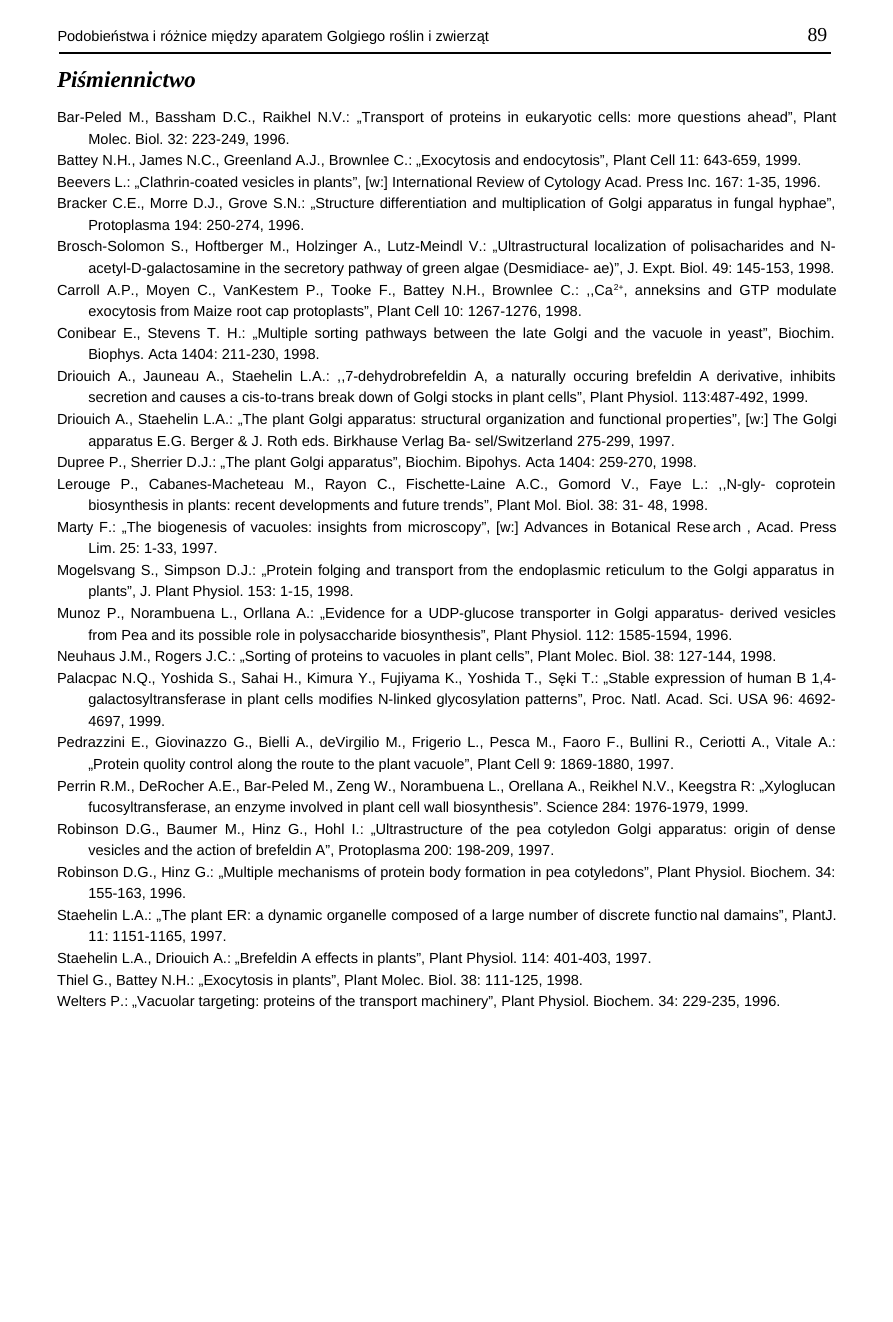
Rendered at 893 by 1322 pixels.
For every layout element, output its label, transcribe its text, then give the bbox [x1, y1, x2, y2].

text Robinson D.G., Baumer M., Hinz G., Hohl I.: „Ultrastructure of the pea cotyledon Golgi apparatus: origin of dense vesicles and the action of brefeldin A”, Protoplasma 200: 198-209, 1997. [57, 820, 837, 859]
text Carroll A.P., Moyen C., VanKestem P., Tooke F., Battey N.H., Brownlee C.: ,,Ca2+, anneksins and GTP modulate exocytosis from Maize root cap protoplasts”, Plant Cell 10: 1267-1276, 1998. [57, 281, 837, 319]
text Bracker C.E., Morre D.J., Grove S.N.: „Structure differentiation and multiplication of Golgi apparatus in fungal hyphae”, Protoplasma 194: 250-274, 1996. [57, 195, 837, 233]
text Neuhaus J.M., Rogers J.C.: „Sorting of proteins to vacuoles in plant cells”, Plant Molec. Biol. 38: 127-144, 1998. [57, 648, 837, 664]
text Staehelin L.A., Driouich A.: „Brefeldin A effects in plants”, Plant Physiol. 114: 401-403, 1997. [57, 950, 837, 966]
text Perrin R.M., DeRocher A.E., Bar-Peled M., Zeng W., Norambuena L., Orellana A., Reikhel N.V., Keegstra R: „Xyloglucan fucosyltransferase, an enzyme involved in plant cell wall biosynthesis”. Science 284: 1976-1979, 1999. [57, 777, 837, 816]
text Conibear E., Stevens T. H.: „Multiple sorting pathways between the late Golgi and the vacuole in yeast”, Biochim. Biophys. Acta 1404: 211-230, 1998. [57, 324, 837, 363]
text Bar-Peled M., Bassham D.C., Raikhel N.V.: „Transport of proteins in eukaryotic cells: more que­stions ahead”, Plant Molec. Biol. 32: 223-249, 1996. [57, 109, 837, 147]
text Brosch-Solomon S., Hoftberger M., Holzinger A., Lutz-Meindl V.: „Ultrastructural localization of polisacharides and N-acetyl-D-galactosamine in the secretory pathway of green algae (Desmidiace- ae)”, J. Expt. Biol. 49: 145-153, 1998. [57, 238, 837, 276]
text Driouich A., Staehelin L.A.: „The plant Golgi apparatus: structural organization and functional pro­perties”, [w:] The Golgi apparatus E.G. Berger & J. Roth eds. Birkhause Verlag Ba- sel/Switzerland 275-299, 1997. [57, 411, 837, 449]
text Munoz P., Norambuena L., Orllana A.: „Evidence for a UDP-glucose transporter in Golgi apparatus- derived vesicles from Pea and its possible role in polysaccharide biosynthesis”, Plant Physiol. 112: 1585-1594, 1996. [57, 605, 837, 643]
text Podobieństwa i różnice między aparatem Golgiego roślin i zwierząt [57, 28, 495, 44]
text Staehelin L.A.: „The plant ER: a dynamic organelle composed of a large number of discrete functio­nal damains”, PlantJ. 11: 1151-1165, 1997. [57, 907, 837, 945]
subtitle Piśmiennictwo [57, 66, 837, 92]
text 89 [807, 23, 833, 46]
text Robinson D.G., Hinz G.: „Multiple mechanisms of protein body formation in pea cotyledons”, Plant Physiol. Biochem. 34: 155-163, 1996. [57, 863, 837, 902]
text Lerouge P., Cabanes-Macheteau M., Rayon C., Fischette-Laine A.C., Gomord V., Faye L.: ,,N-gly- coprotein biosynthesis in plants: recent developments and future trends”, Plant Mol. Biol. 38: 31- 48, 1998. [57, 475, 837, 514]
text Thiel G., Battey N.H.: „Exocytosis in plants”, Plant Molec. Biol. 38: 111-125, 1998. [57, 971, 837, 988]
text Battey N.H., James N.C., Greenland A.J., Brownlee C.: „Exocytosis and endocytosis”, Plant Cell 11: 643-659, 1999. [57, 152, 837, 169]
text Driouich A., Jauneau A., Staehelin L.A.: ,,7-dehydrobrefeldin A, a naturally occuring brefeldin A derivative, inhibits secretion and causes a cis-to-trans break down of Golgi stocks in plant cells”, Plant Physiol. 113:487-492, 1999. [57, 367, 837, 406]
text Dupree P., Sherrier D.J.: „The plant Golgi apparatus”, Biochim. Bipohys. Acta 1404: 259-270, 1998. [57, 454, 837, 471]
text Beevers L.: „Clathrin-coated vesicles in plants”, [w:] International Review of Cytology Acad. Press Inc. 167: 1-35, 1996. [57, 173, 837, 190]
text Pedrazzini E., Giovinazzo G., Bielli A., deVirgilio M., Frigerio L., Pesca M., Faoro F., Bullini R., Ceriotti A., Vitale A.: „Protein quolity control along the route to the plant vacuole”, Plant Cell 9: 1869-1880, 1997. [57, 734, 837, 772]
text Palacpac N.Q., Yoshida S., Sahai H., Kimura Y., Fujiyama K., Yoshida T., Sęki T.: „Stable expression of human B 1,4-galactosyltransferase in plant cells modifies N-linked glycosylation patterns”, Proc. Natl. Acad. Sci. USA 96: 4692-4697, 1999. [57, 669, 837, 729]
text Mogelsvang S., Simpson D.J.: „Protein folging and transport from the endoplasmic reticulum to the Golgi apparatus in plants”, J. Plant Physiol. 153: 1-15, 1998. [57, 562, 837, 600]
text Welters P.: „Vacuolar targeting: proteins of the transport machinery”, Plant Physiol. Biochem. 34: 229-235, 1996. [57, 993, 837, 1009]
text Marty F.: „The biogenesis of vacuoles: insights from microscopy”, [w:] Advances in Botanical Rese­arch , Acad. Press Lim. 25: 1-33, 1997. [57, 518, 837, 557]
